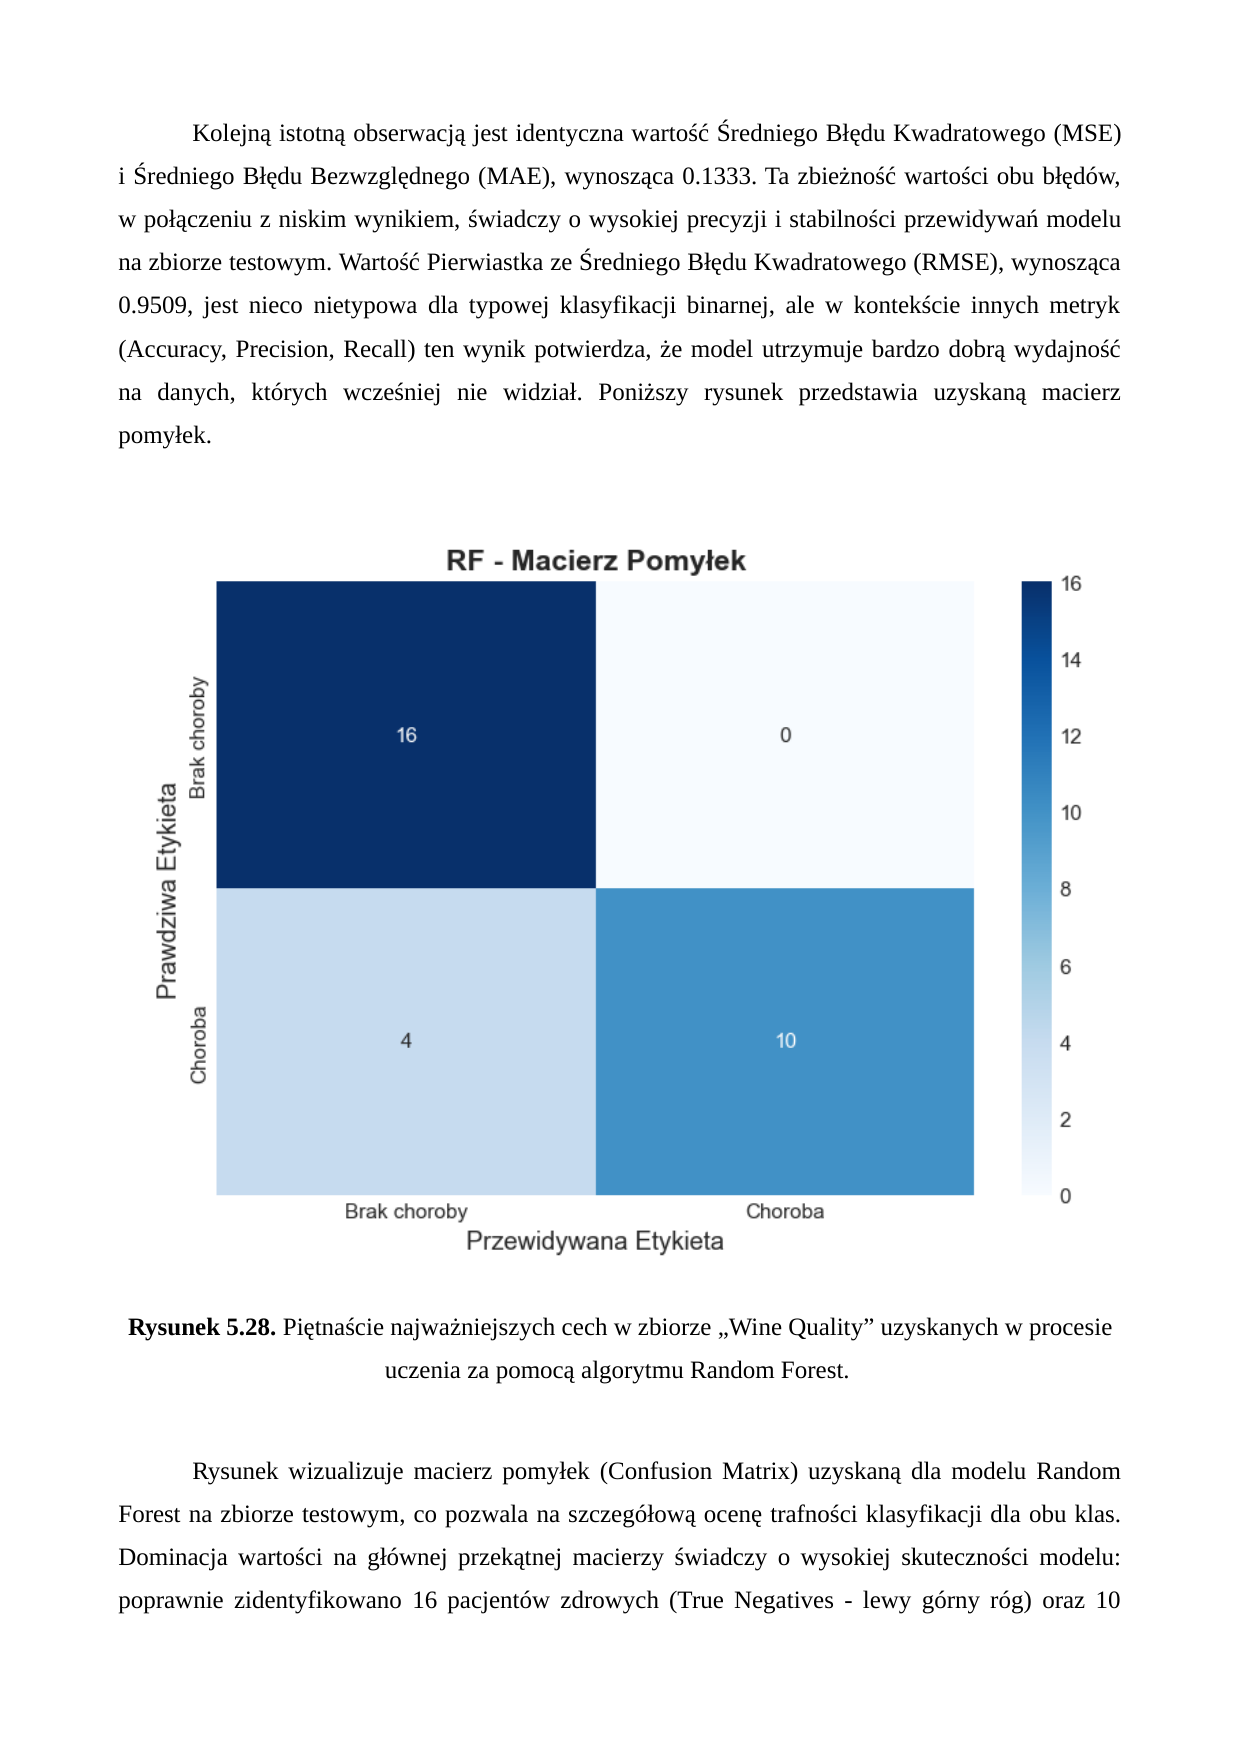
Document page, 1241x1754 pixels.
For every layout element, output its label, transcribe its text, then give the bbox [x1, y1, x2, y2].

text Rysunek 5.28. Piętnaście najważniejszych cech w zbiorze „Wine Quality” uzyskanych w procesie uczenia za pomocą algorytmu Random Forest. [118, 1269, 1122, 1384]
picture [143, 535, 1097, 1269]
text Rysunek wizualizuje macierz pomyłek (Confusion Matrix) uzyskaną dla modelu Random Forest na zbiorze testowym, co pozwala na szczegółową ocenę trafności klasyfikacji dla obu klas. Dominacja wartości na głównej przekątnej macierzy świadczy o wysokiej skuteczności modelu: poprawnie zidentyfikowano 16 pacjentów zdrowych (True Negatives - lewy górny róg) oraz 10 [118, 1413, 1122, 1614]
text Kolejną istotną obserwacją jest identyczna wartość Średniego Błędu Kwadratowego (MSE) i Średniego Błędu Bezwzględnego (MAE), wynosząca 0.1333. Ta zbieżność wartości obu błędów, w połączeniu z niskim wynikiem, świadczy o wysokiej precyzji i stabilności przewidywań modelu na zbiorze testowym. Wartość Pierwiastka ze Średniego Błędu Kwadratowego (RMSE), wynosząca 0.9509, jest nieco nietypowa dla typowej klasyfikacji binarnej, ale w kontekście innych metryk (Accuracy, Precision, Recall) ten wynik potwierdza, że model utrzymuje bardzo dobrą wydajność na danych, których wcześniej nie widział. Poniższy rysunek przedstawia uzyskaną macierz pomyłek. [118, 118, 1122, 449]
